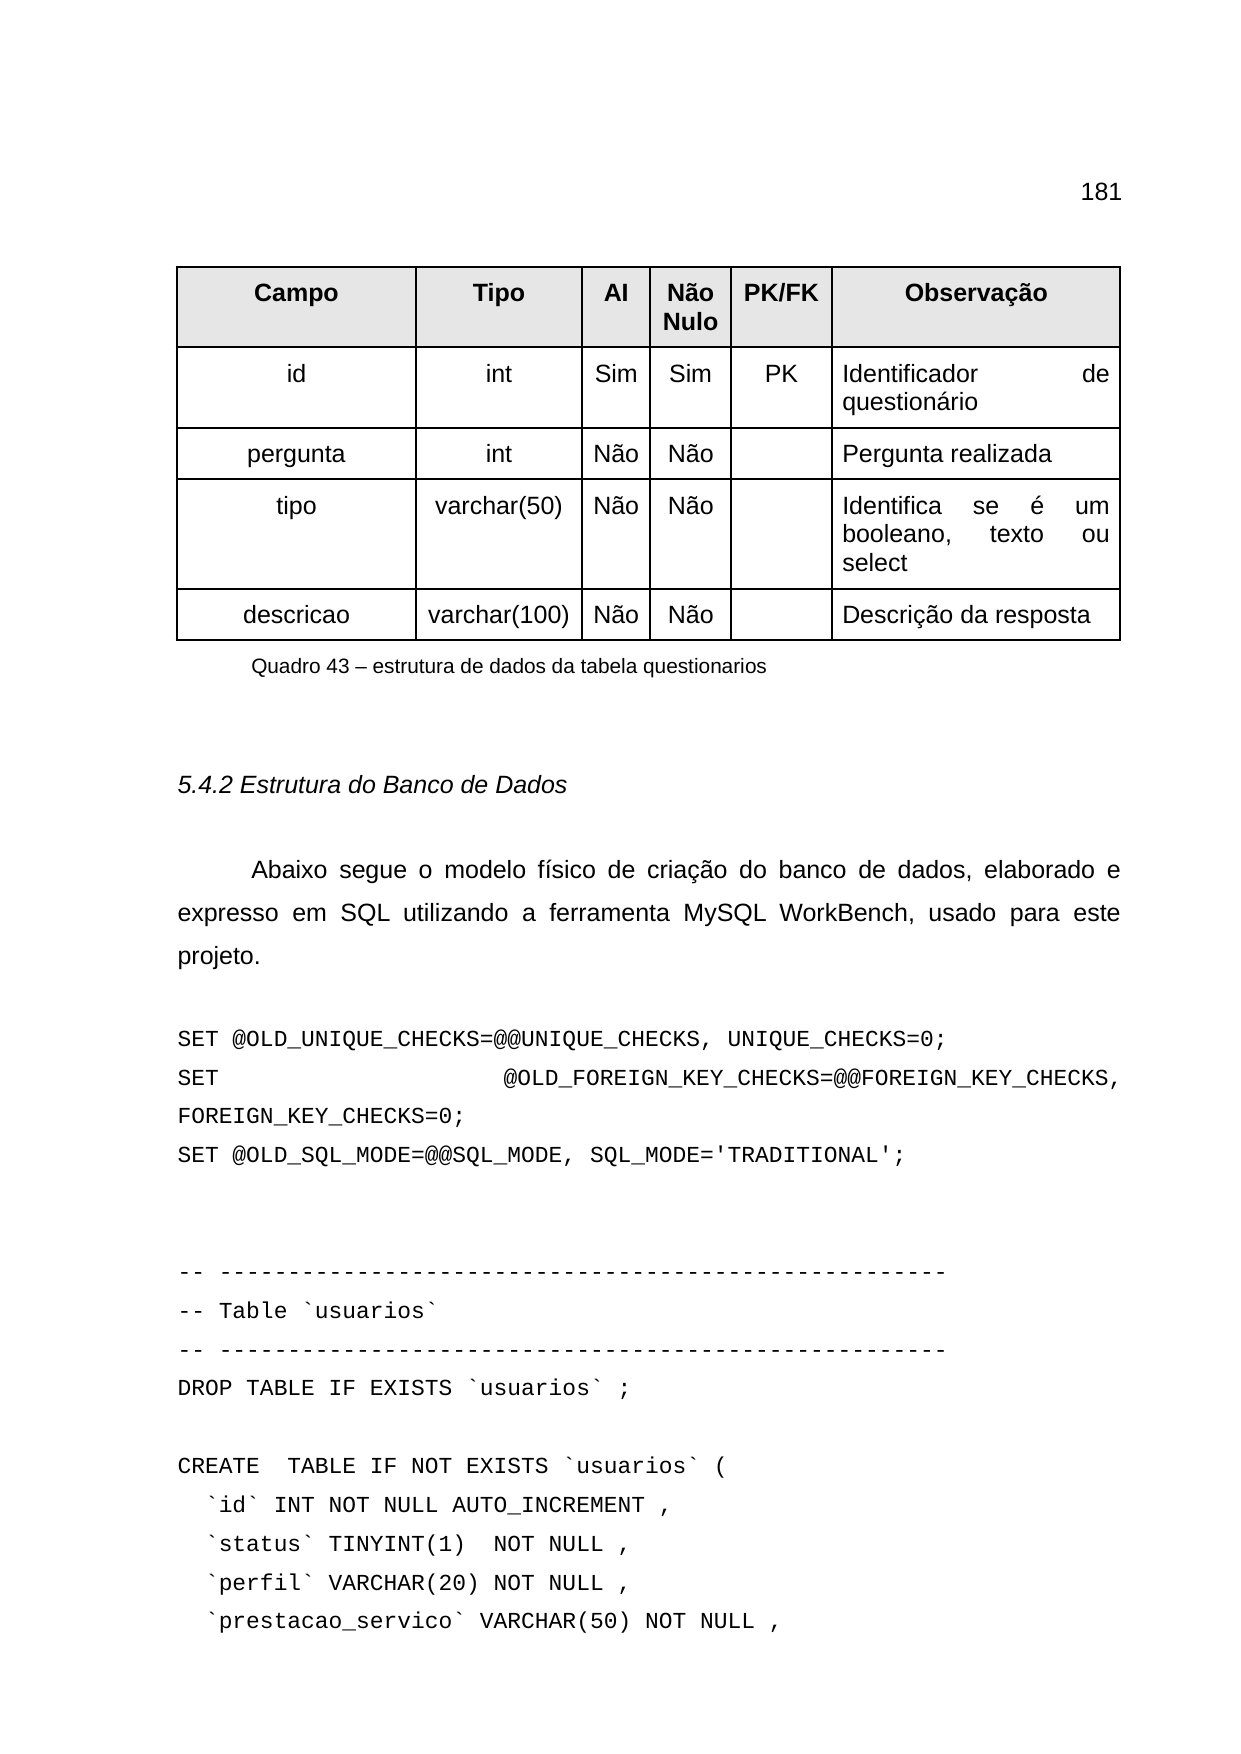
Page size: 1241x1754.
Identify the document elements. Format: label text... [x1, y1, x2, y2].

table_header AI [583, 268, 649, 346]
text -- ----------------------------------------------------- [177, 1338, 1122, 1364]
table_cell Não [651, 429, 730, 478]
table_cell Não [651, 590, 730, 639]
table_cell Sim [583, 348, 649, 427]
text `id` INT NOT NULL AUTO_INCREMENT , [177, 1493, 1122, 1519]
table_cell Não [651, 480, 730, 587]
table_cell pergunta [178, 429, 415, 478]
table_cell Não [583, 590, 649, 639]
table_header Observação [833, 268, 1119, 346]
table_cell int [417, 429, 581, 478]
text SET @OLD_FOREIGN_KEY_CHECKS=@@FOREIGN_KEY_CHECKS, FOREIGN_KEY_CHECKS=0; [177, 1066, 1122, 1131]
table_cell [732, 590, 831, 639]
table_cell [732, 480, 831, 587]
table_cell tipo [178, 480, 415, 587]
table_header Tipo [417, 268, 581, 346]
table_cell [732, 429, 831, 478]
table_cell Identificador de questionário [833, 348, 1119, 427]
table_cell Descrição da resposta [833, 590, 1119, 639]
table_cell varchar(100) [417, 590, 581, 639]
text SET @OLD_SQL_MODE=@@SQL_MODE, SQL_MODE='TRADITIONAL'; [177, 1144, 1122, 1169]
table_cell Não [583, 480, 649, 587]
table_cell int [417, 348, 581, 427]
text `prestacao_servico` VARCHAR(50) NOT NULL , [177, 1610, 1122, 1636]
text CREATE TABLE IF NOT EXISTS `usuarios` ( [177, 1454, 1122, 1480]
table_cell Pergunta realizada [833, 429, 1119, 478]
table_cell varchar(50) [417, 480, 581, 587]
text Abaixo segue o modelo físico de criação do banco de dados, elaborado e expresso em SQL utilizando a ferramenta MySQL WorkBench, usado para este projeto. [177, 854, 1122, 969]
text -- ----------------------------------------------------- [177, 1260, 1122, 1286]
text -- Table `usuarios` [177, 1299, 1122, 1325]
table_cell descricao [178, 590, 415, 639]
table_cell Identifica se é um booleano, texto ou select [833, 480, 1119, 587]
table_cell Não [583, 429, 649, 478]
text SET @OLD_UNIQUE_CHECKS=@@UNIQUE_CHECKS, UNIQUE_CHECKS=0; [177, 1027, 1122, 1053]
table_header PK/FK [732, 268, 831, 346]
table_header Campo [178, 268, 415, 346]
table_cell PK [732, 348, 831, 427]
subtitle 5.4.2 Estrutura do Banco de Dados [177, 770, 1122, 799]
table_cell id [178, 348, 415, 427]
text `perfil` VARCHAR(20) NOT NULL , [177, 1571, 1122, 1597]
text `status` TINYINT(1) NOT NULL , [177, 1532, 1122, 1558]
text DROP TABLE IF EXISTS `usuarios` ; [177, 1377, 1122, 1403]
text Quadro 43 – estrutura de dados da tabela questionarios [177, 654, 1122, 678]
table_header Não Nulo [651, 268, 730, 346]
table_cell Sim [651, 348, 730, 427]
